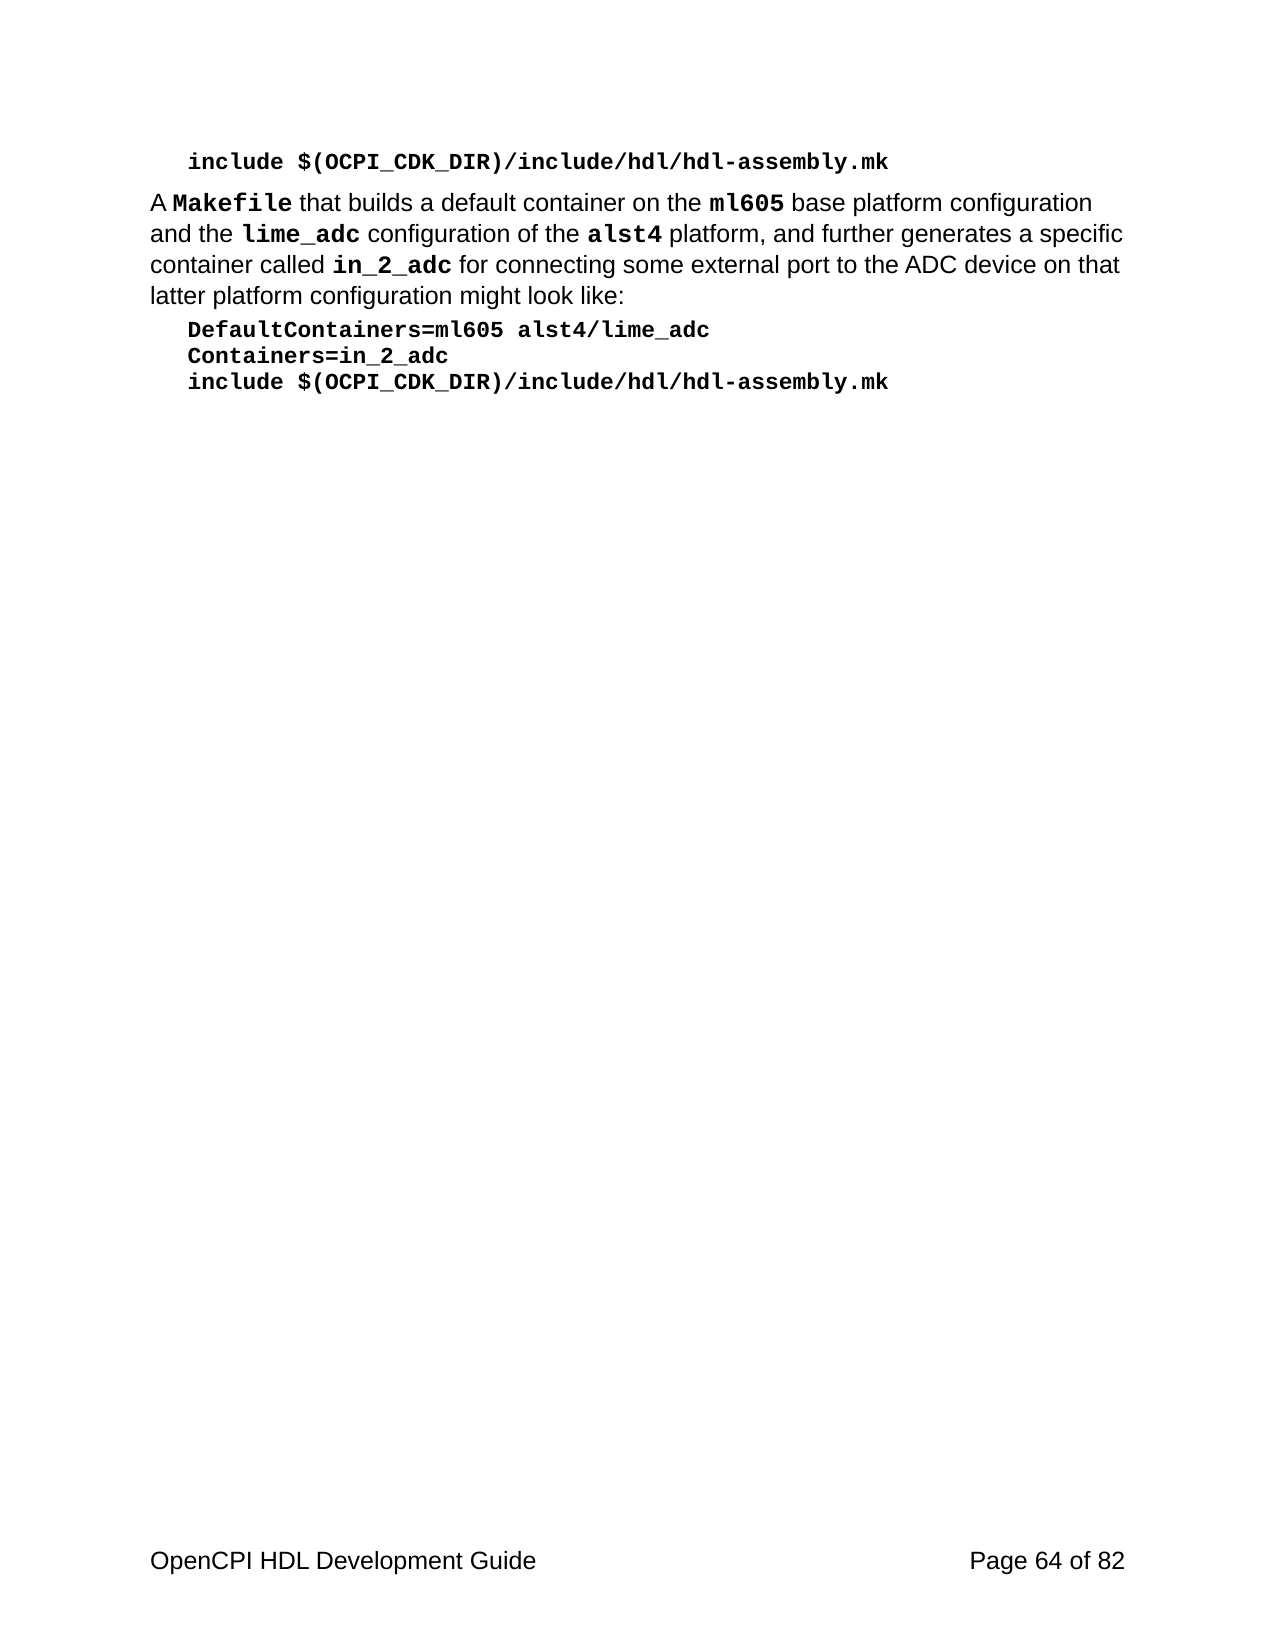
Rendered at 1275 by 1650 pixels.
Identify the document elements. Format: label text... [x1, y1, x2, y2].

text DefaultContainers=ml605 alst4/lime_adc Containers=in_2_adc include $(OCPI_CDK_DIR)/include/hdl/hdl-assembly.mk [187, 318, 1125, 396]
text include $(OCPI_CDK_DIR)/include/hdl/hdl-assembly.mk [187, 150, 1125, 176]
text A Makefile that builds a default container on the ml605 base platform configuration and the lime_adc configuration of the alst4 platform, and further generates a specific container called in_2_adc for connecting some external port to the ADC device on that latter platform configuration might look like: [150, 188, 1125, 309]
